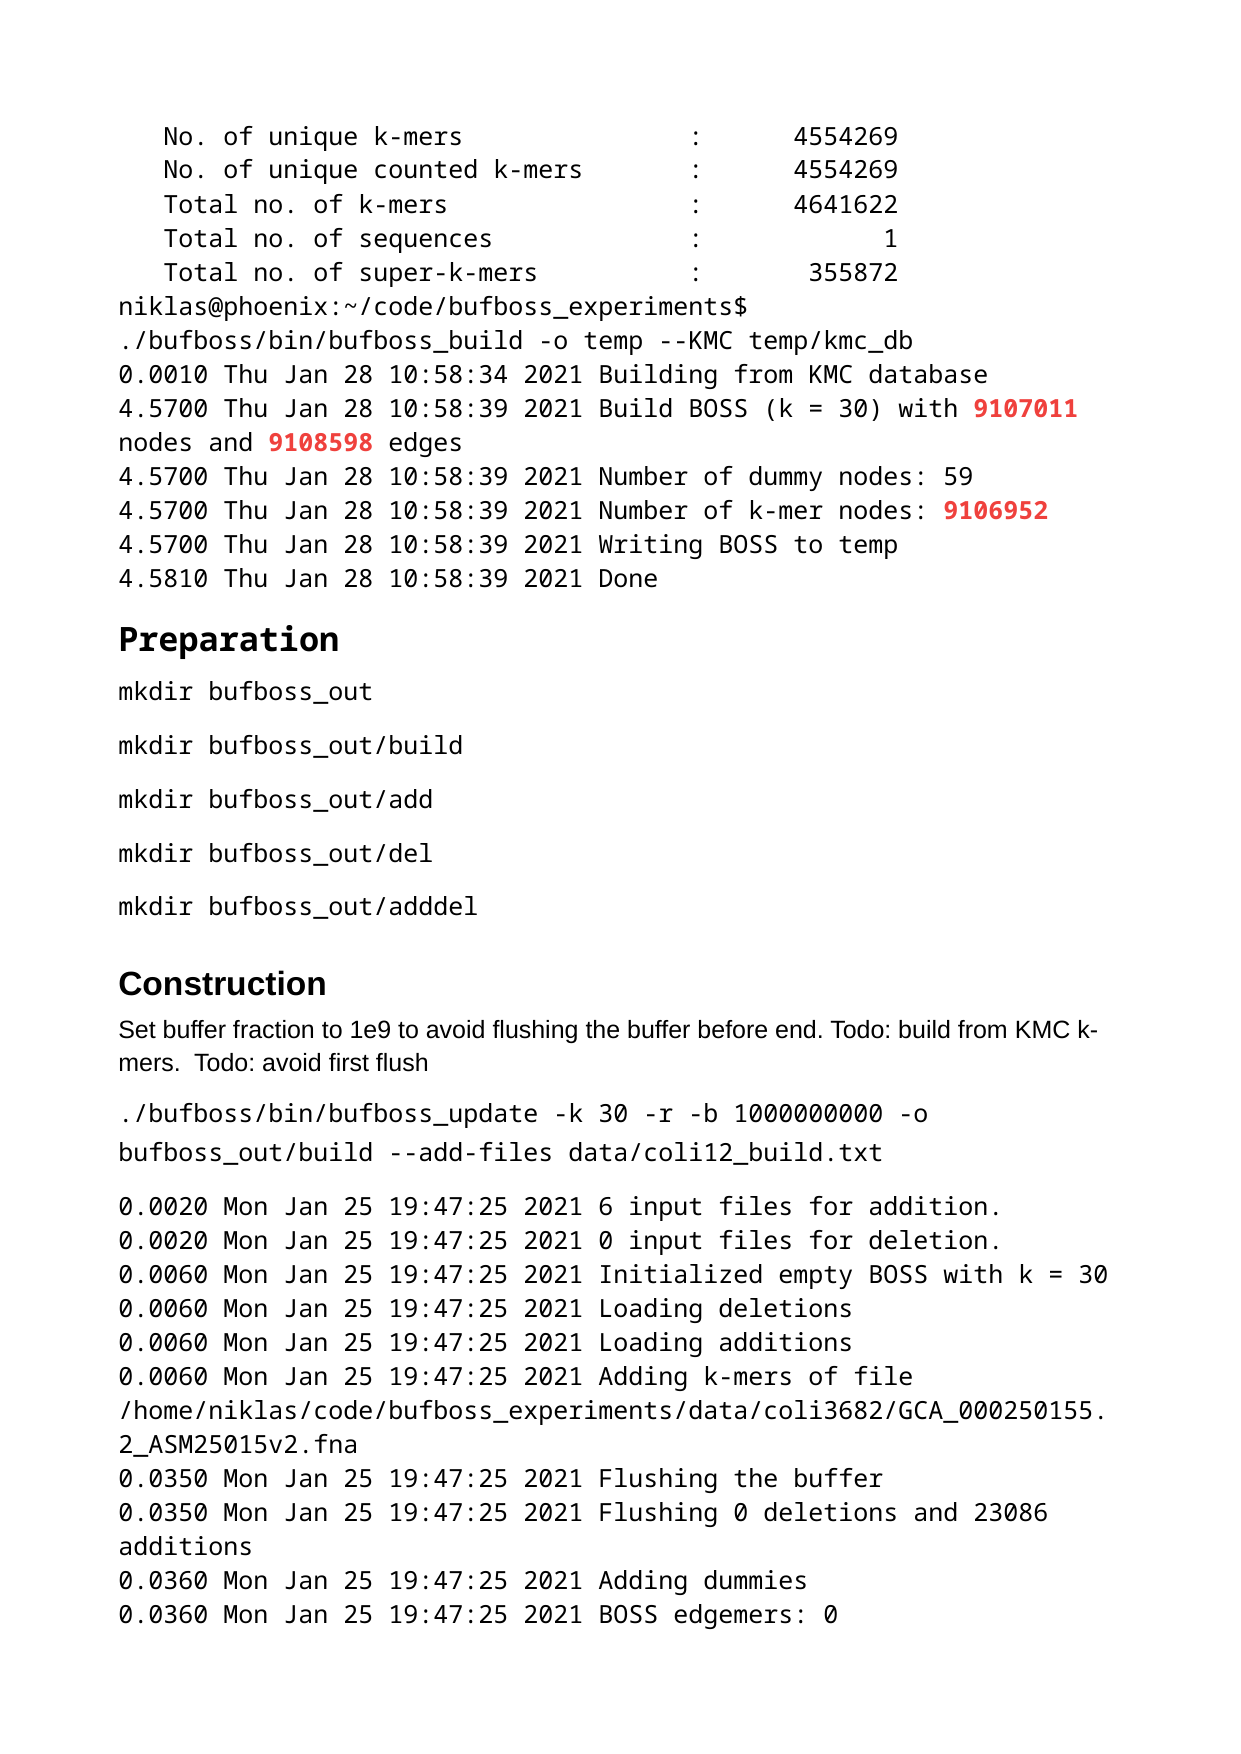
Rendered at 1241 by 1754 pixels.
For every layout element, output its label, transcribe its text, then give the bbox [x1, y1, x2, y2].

text mkdir bufboss_out/add [118, 782, 1122, 816]
text 0.0060 Mon Jan 25 19:47:25 2021 Initialized empty BOSS with k = 30 [118, 1256, 1122, 1291]
text 0.0010 Thu Jan 28 10:58:34 2021 Building from KMC database [118, 357, 1122, 391]
text 0.0060 Mon Jan 25 19:47:25 2021 Adding k-mers of file /home/niklas/code/bufboss_experiments/data/coli3682/GCA_000250155.2_ASM25015v2.fna [118, 1359, 1122, 1461]
text 0.0020 Mon Jan 25 19:47:25 2021 0 input files for deletion. [118, 1222, 1122, 1256]
text Set buffer fraction to 1e9 to avoid flushing the buffer before end. Todo: build from KMC k-mers. Todo: avoid first flush [118, 1015, 1122, 1077]
text 4.5700 Thu Jan 28 10:58:39 2021 Number of dummy nodes: 59 [118, 459, 1122, 493]
text 4.5700 Thu Jan 28 10:58:39 2021 Build BOSS (k = 30) with 9107011 nodes and 9108598 edges [118, 391, 1122, 459]
text 4.5700 Thu Jan 28 10:58:39 2021 Number of k-mer nodes: 9106952 [118, 493, 1122, 527]
subtitle Construction [118, 964, 1122, 1002]
text 0.0350 Mon Jan 25 19:47:25 2021 Flushing the buffer [118, 1461, 1122, 1495]
text 0.0360 Mon Jan 25 19:47:25 2021 BOSS edgemers: 0 [118, 1597, 1122, 1631]
text 0.0350 Mon Jan 25 19:47:25 2021 Flushing 0 deletions and 23086 additions [118, 1495, 1122, 1563]
text 0.0020 Mon Jan 25 19:47:25 2021 6 input files for addition. [118, 1188, 1122, 1222]
text Total no. of super-k-mers : 355872 [118, 254, 1122, 288]
text 4.5810 Thu Jan 28 10:58:39 2021 Done [118, 561, 1122, 595]
text mkdir bufboss_out/del [118, 835, 1122, 869]
text mkdir bufboss_out [118, 674, 1122, 708]
text Total no. of k-mers : 4641622 [118, 186, 1122, 220]
text mkdir bufboss_out/build [118, 728, 1122, 762]
text 0.0060 Mon Jan 25 19:47:25 2021 Loading deletions [118, 1291, 1122, 1324]
text ./bufboss/bin/bufboss_update -k 30 -r -b 1000000000 -o bufboss_out/build --add-files data/coli12_build.txt [118, 1095, 1122, 1169]
text 0.0060 Mon Jan 25 19:47:25 2021 Loading additions [118, 1324, 1122, 1359]
text Total no. of sequences : 1 [118, 220, 1122, 254]
subtitle Preparation [118, 616, 1122, 662]
text No. of unique counted k-mers : 4554269 [118, 152, 1122, 186]
text niklas@phoenix:~/code/bufboss_experiments$ ./bufboss/bin/bufboss_build -o temp --KMC temp/kmc_db [118, 288, 1122, 357]
text No. of unique k-mers : 4554269 [118, 118, 1122, 152]
text 4.5700 Thu Jan 28 10:58:39 2021 Writing BOSS to temp [118, 527, 1122, 561]
text mkdir bufboss_out/adddel [118, 889, 1122, 923]
text 0.0360 Mon Jan 25 19:47:25 2021 Adding dummies [118, 1563, 1122, 1597]
